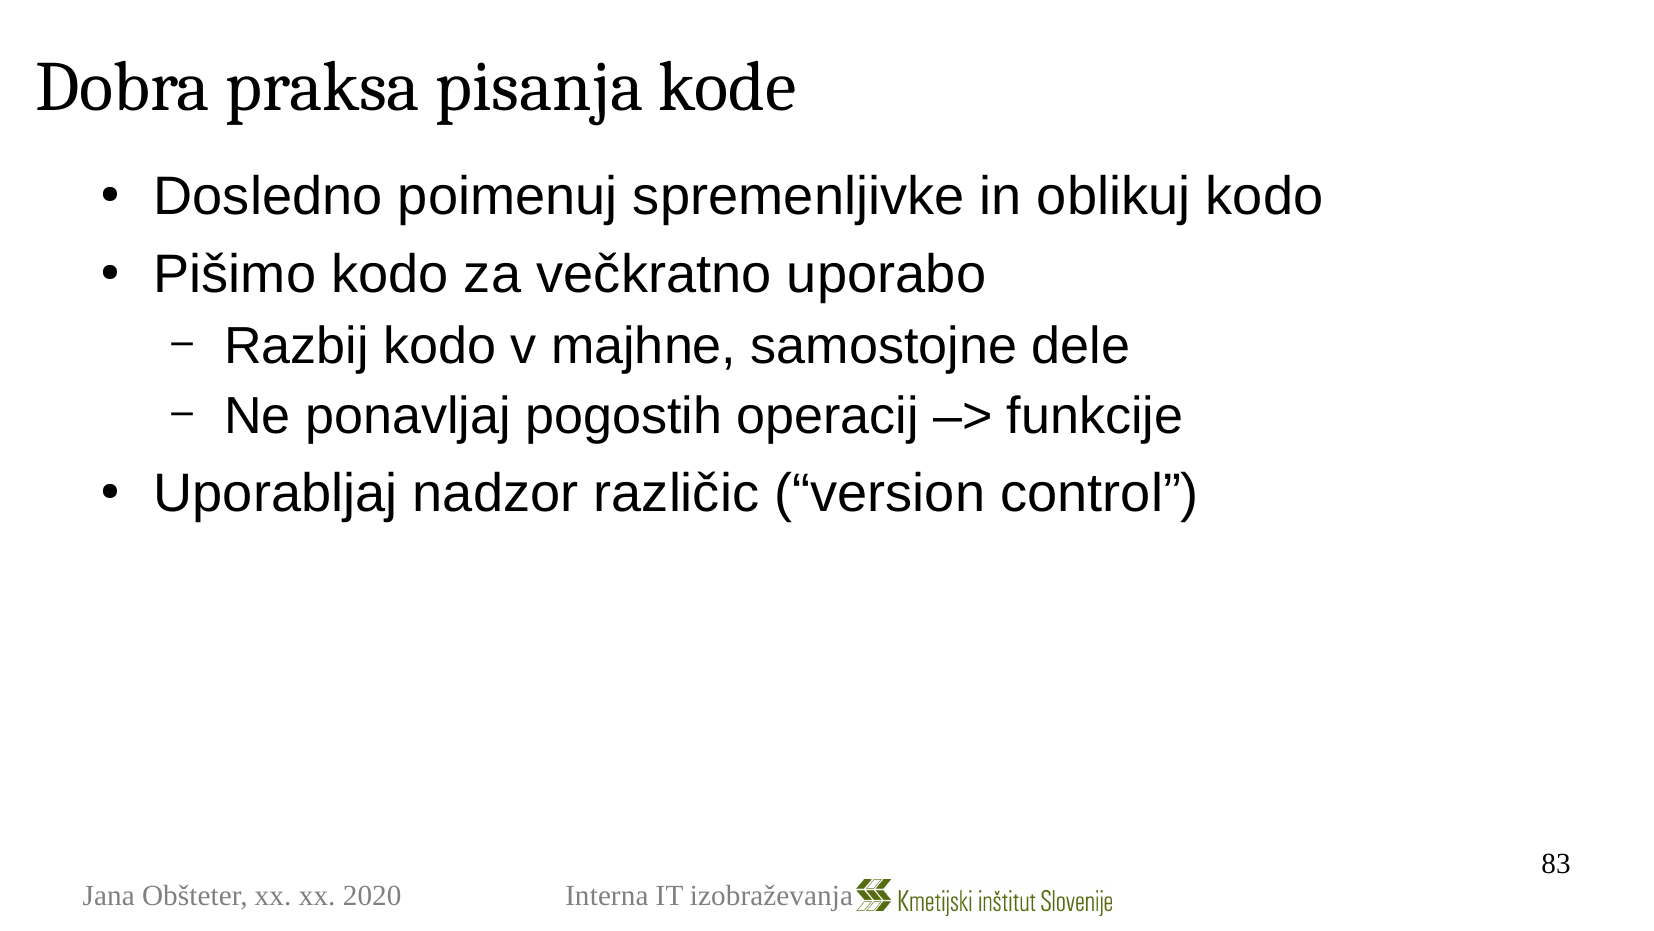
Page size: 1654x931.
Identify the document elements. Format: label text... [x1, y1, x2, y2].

title Dobra praksa pisanja kode [35, 21, 1524, 154]
list Dosledno poimenuj spremenljivke in oblikuj kodo Pišimo kodo za večkratno uporabo Razbij kodo v majhne, samostojne dele Ne ponavljaj pogostih operacij –> funkcije Uporabljaj nadzor različic (“version control”) [82, 165, 1642, 827]
picture [856, 879, 1112, 916]
